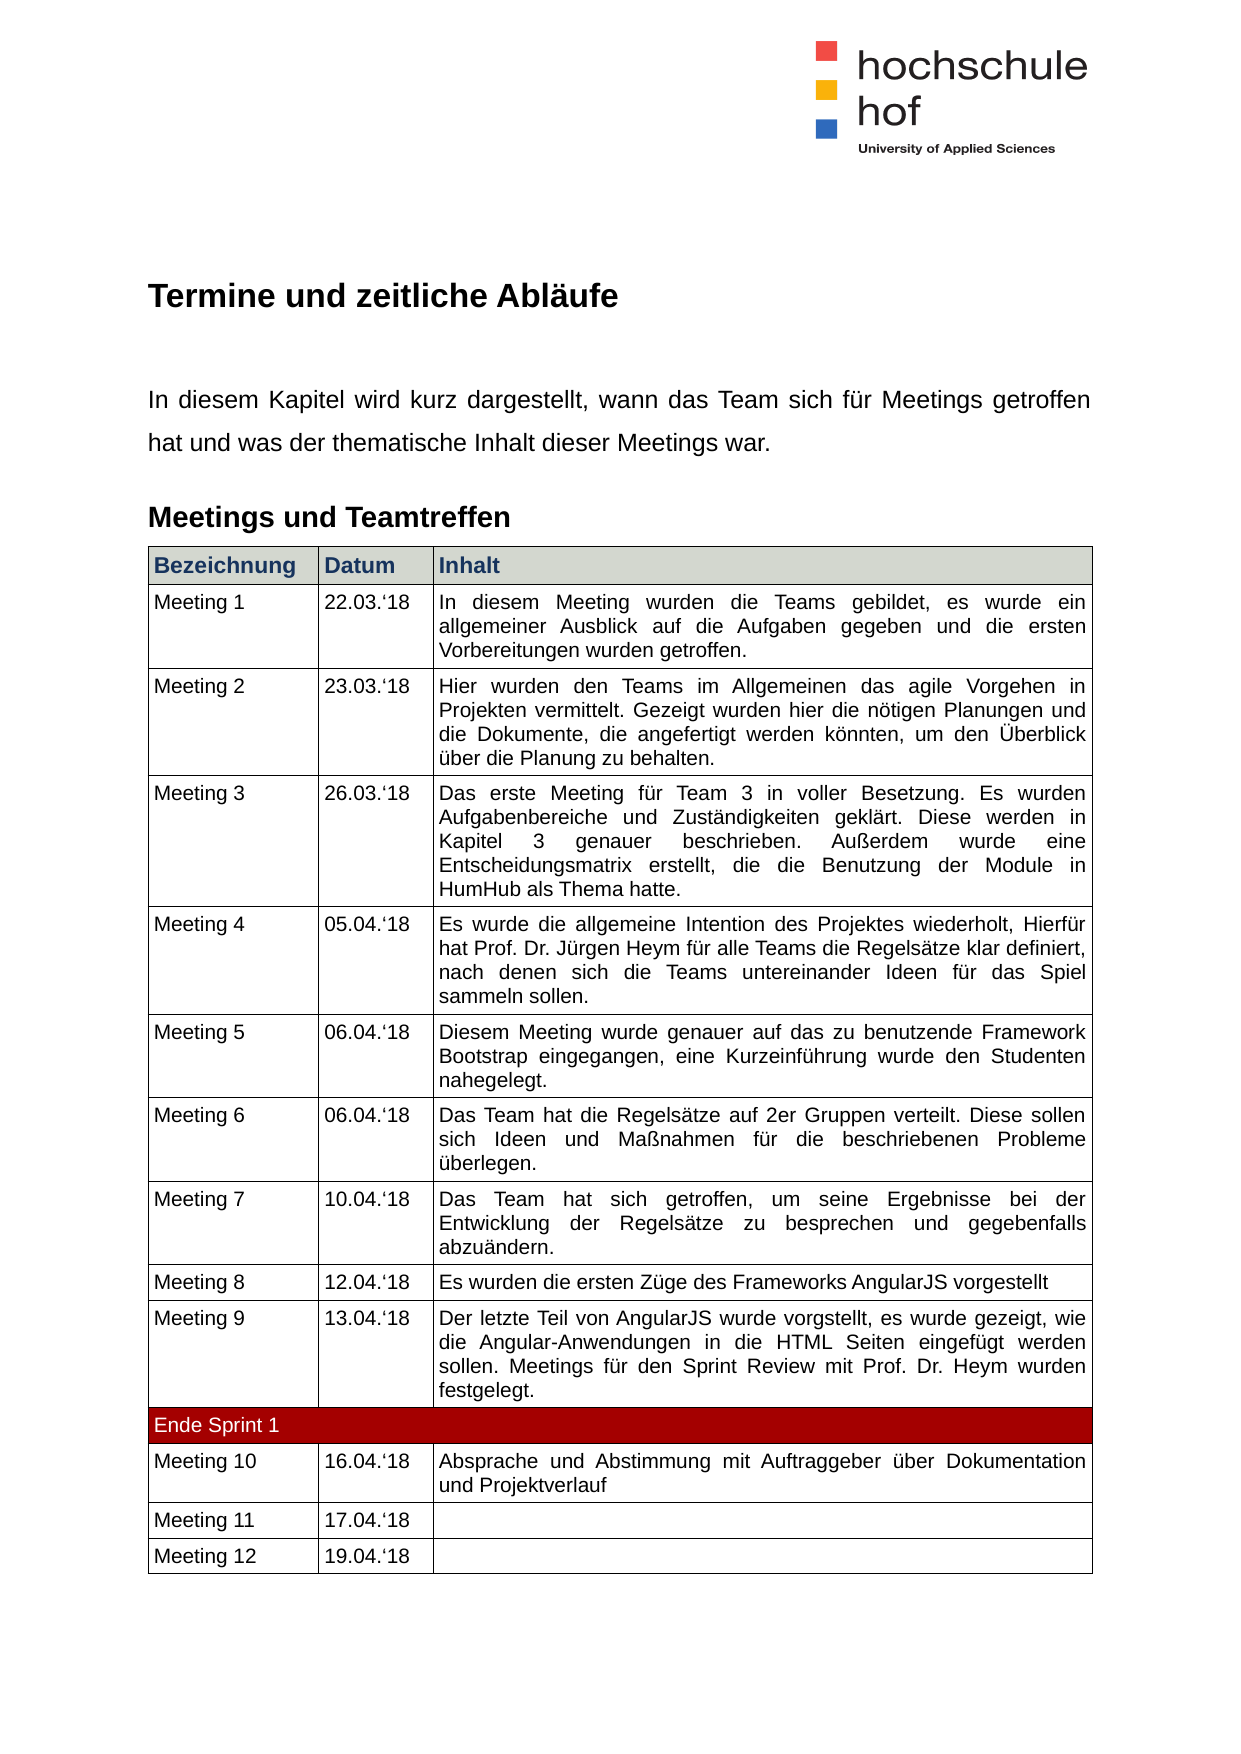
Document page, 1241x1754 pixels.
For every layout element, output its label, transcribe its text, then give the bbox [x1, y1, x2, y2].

table_cell 10.04.‘18 [319, 1182, 433, 1264]
table_cell Meeting 8 [149, 1265, 318, 1300]
table_cell Meeting 10 [149, 1444, 318, 1502]
table_cell Das Team hat sich getroffen, um seine Ergebnisse bei der Entwicklung der Regelsätze zu besprechen und gegebenfalls abzuändern. [434, 1182, 1092, 1264]
table_cell 06.04.‘18 [319, 1098, 433, 1181]
table_cell Es wurde die allgemeine Intention des Projektes wiederholt, Hierfür hat Prof. Dr. Jürgen Heym für alle Teams die Regelsätze klar definiert, nach denen sich die Teams untereinander Ideen für das Spiel sammeln sollen. [434, 907, 1092, 1014]
picture [815, 41, 1087, 155]
table_cell Ende Sprint 1 [149, 1408, 1092, 1443]
table_cell 05.04.‘18 [319, 907, 433, 1014]
table_cell 23.03.‘18 [319, 669, 433, 775]
table_cell Diesem Meeting wurde genauer auf das zu benutzende Framework Bootstrap eingegangen, eine Kurzeinführung wurde den Studenten nahegelegt. [434, 1015, 1092, 1097]
subtitle Meetings und Teamtreffen [148, 500, 1092, 534]
table_cell 16.04.‘18 [319, 1444, 433, 1502]
table_header Bezeichnung [149, 547, 318, 584]
table_cell Es wurden die ersten Züge des Frameworks AngularJS vorgestellt [434, 1265, 1092, 1300]
table_header Datum [319, 547, 433, 584]
table_cell [434, 1539, 1092, 1573]
table_cell In diesem Meeting wurden die Teams gebildet, es wurde ein allgemeiner Ausblick auf die Aufgaben gegeben und die ersten Vorbereitungen wurden getroffen. [434, 585, 1092, 668]
table_cell Meeting 12 [149, 1539, 318, 1573]
table_cell Meeting 9 [149, 1301, 318, 1407]
table_cell Meeting 1 [149, 585, 318, 668]
table_header Inhalt [434, 547, 1092, 584]
table_cell Das erste Meeting für Team 3 in voller Besetzung. Es wurden Aufgabenbereiche und Zuständigkeiten geklärt. Diese werden in Kapitel 3 genauer beschrieben. Außerdem wurde eine Entscheidungsmatrix erstellt, die die Benutzung der Module in HumHub als Thema hatte. [434, 776, 1092, 906]
table_cell 17.04.‘18 [319, 1503, 433, 1538]
table_cell Meeting 2 [149, 669, 318, 775]
table_cell 26.03.‘18 [319, 776, 433, 906]
table_cell [434, 1503, 1092, 1538]
table_cell Meeting 4 [149, 907, 318, 1014]
subtitle Termine und zeitliche Abläufe [148, 276, 1092, 314]
table_cell Hier wurden den Teams im Allgemeinen das agile Vorgehen in Projekten vermittelt. Gezeigt wurden hier die nötigen Planungen und die Dokumente, die angefertigt werden könnten, um den Überblick über die Planung zu behalten. [434, 669, 1092, 775]
table_cell Das Team hat die Regelsätze auf 2er Gruppen verteilt. Diese sollen sich Ideen und Maßnahmen für die beschriebenen Probleme überlegen. [434, 1098, 1092, 1181]
table_cell 22.03.‘18 [319, 585, 433, 668]
table_cell 06.04.‘18 [319, 1015, 433, 1097]
table_cell Meeting 7 [149, 1182, 318, 1264]
text In diesem Kapitel wird kurz dargestellt, wann das Team sich für Meetings getroffen hat und was der thematische Inhalt dieser Meetings war. [148, 385, 1092, 457]
table_cell Meeting 3 [149, 776, 318, 906]
table_cell 12.04.‘18 [319, 1265, 433, 1300]
table_cell 13.04.‘18 [319, 1301, 433, 1407]
table_cell Der letzte Teil von AngularJS wurde vorgstellt, es wurde gezeigt, wie die Angular-Anwendungen in die HTML Seiten eingefügt werden sollen. Meetings für den Sprint Review mit Prof. Dr. Heym wurden festgelegt. [434, 1301, 1092, 1407]
table_cell Absprache und Abstimmung mit Auftraggeber über Dokumentation und Projektverlauf [434, 1444, 1092, 1502]
table_cell Meeting 11 [149, 1503, 318, 1538]
table_cell Meeting 5 [149, 1015, 318, 1097]
table_cell 19.04.‘18 [319, 1539, 433, 1573]
table_cell Meeting 6 [149, 1098, 318, 1181]
